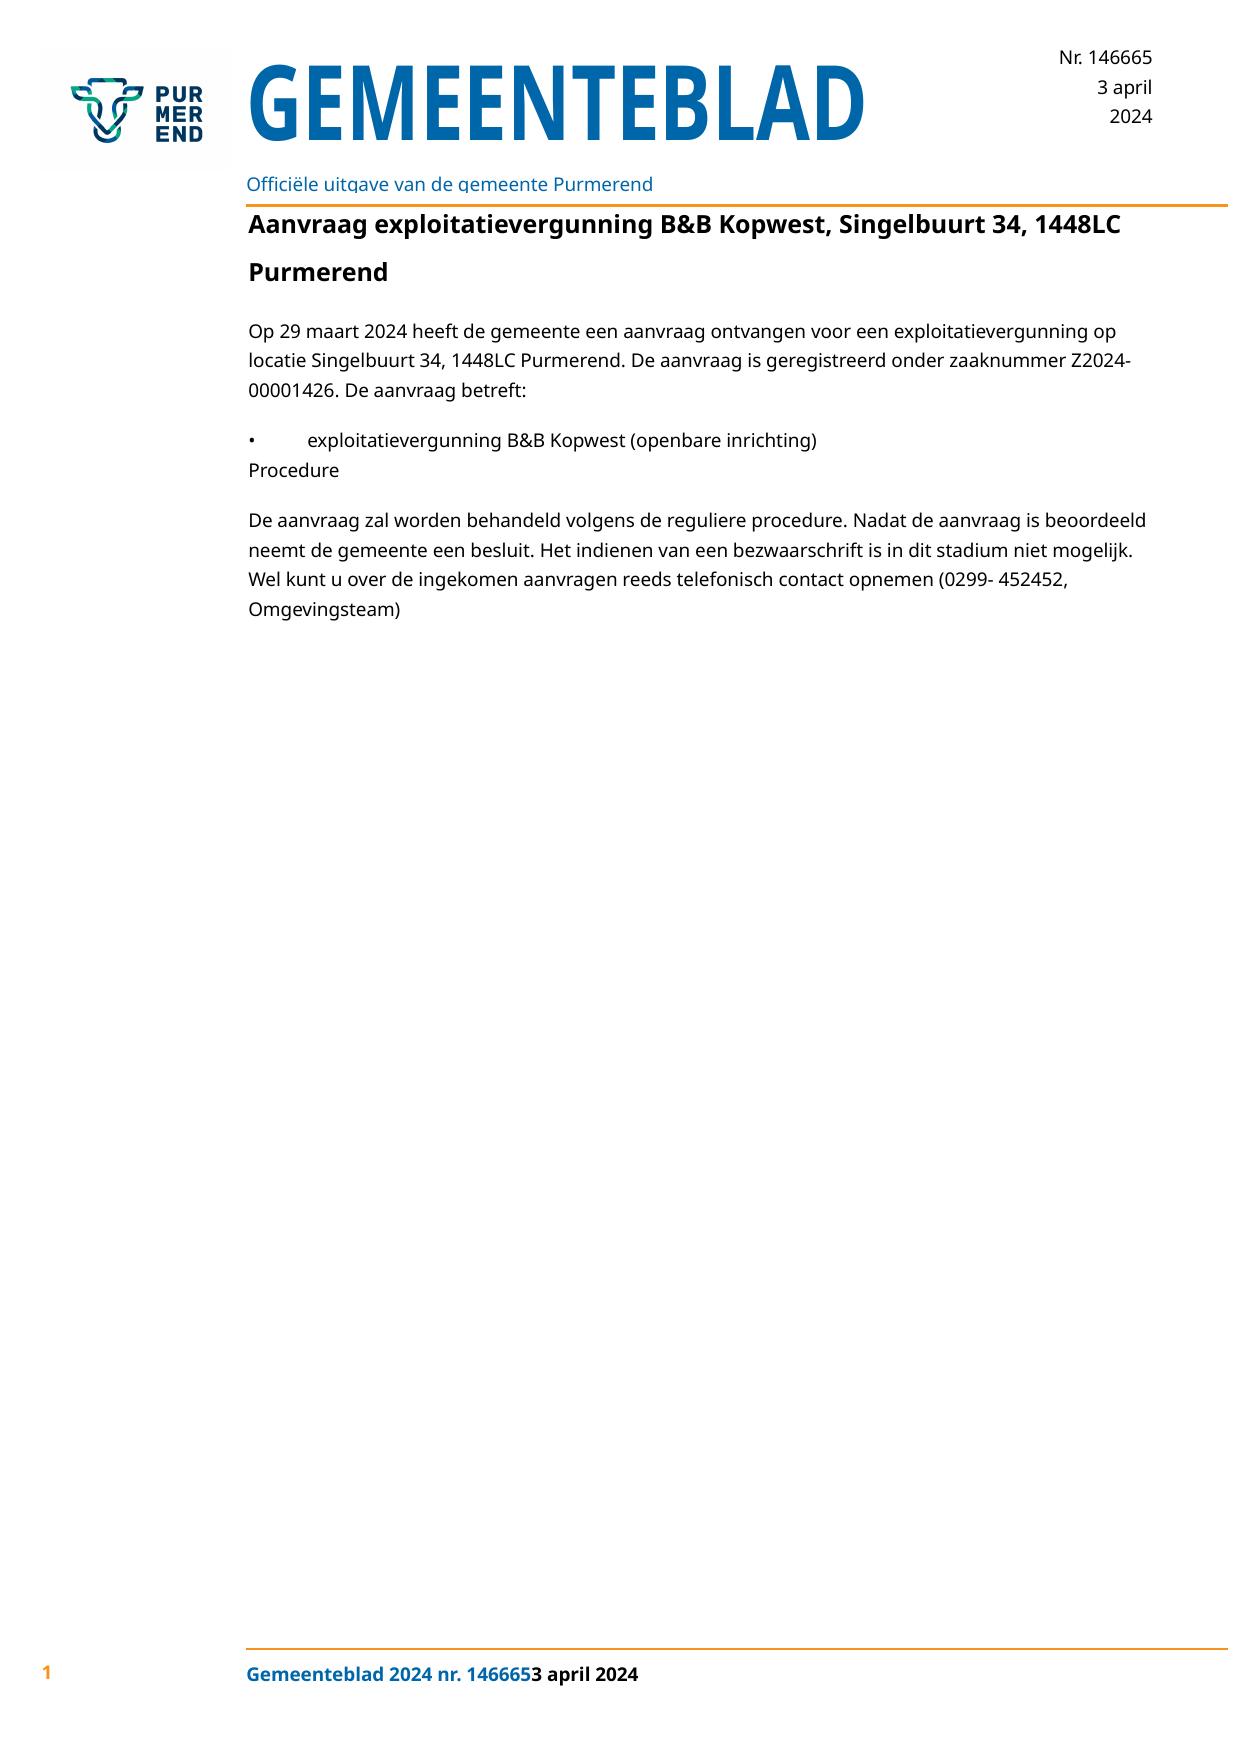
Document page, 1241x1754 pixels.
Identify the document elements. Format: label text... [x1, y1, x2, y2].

text Op 29 maart 2024 heeft de gemeente een aanvraag ontvangen voor een exploitatievergunning op locatie Singelbuurt 34, 1448LC Purmerend. De aanvraag is geregistreerd onder zaaknummer Z2024-00001426. De aanvraag betreft: [248, 318, 1152, 403]
list exploitatievergunning B&B Kopwest (openbare inrichting) [248, 427, 1152, 453]
text De aanvraag zal worden behandeld volgens de reguliere procedure. Nadat de aanvraag is beoordeeld neemt de gemeente een besluit. Het indienen van een bezwaarschrift is in dit stadium niet mogelijk. Wel kunt u over de ingekomen aanvragen reeds telefonisch contact opnemen (0299- 452452, Omgevingsteam) [248, 507, 1152, 622]
text Procedure [248, 457, 1152, 483]
text Aanvraag exploitatievergunning B&B Kopwest, Singelbuurt 34, 1448LC Purmerend [248, 207, 1152, 288]
picture [41, 47, 231, 172]
